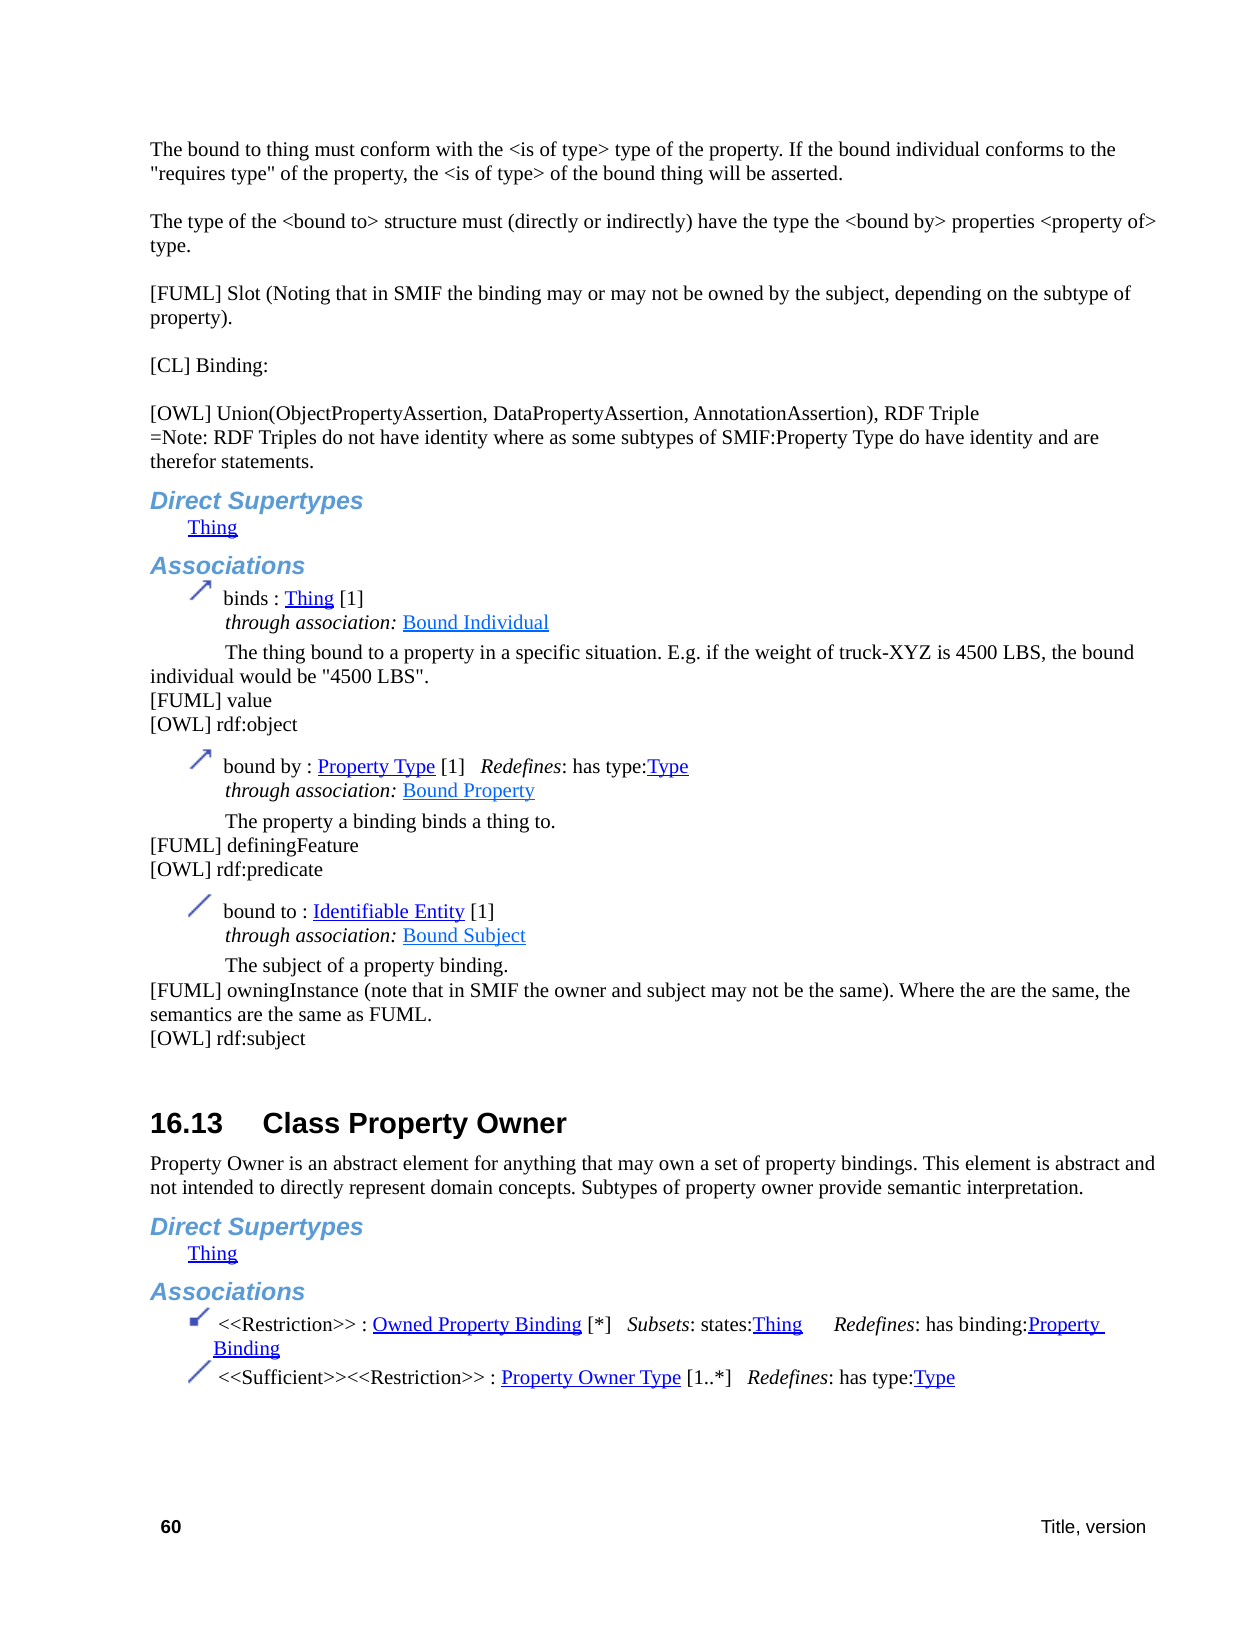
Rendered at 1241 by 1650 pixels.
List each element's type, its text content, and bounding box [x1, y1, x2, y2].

subtitle Class Property Owner [150, 1106, 1165, 1139]
picture [187, 748, 213, 774]
subtitle Direct Supertypes [150, 1212, 1165, 1241]
text <<Restriction>> : Owned Property Binding [*] Subsets: states:Thing Redefines: has binding:Property Binding [187, 1306, 1165, 1360]
text Thing [187, 1241, 1165, 1265]
subtitle Associations [150, 551, 1165, 580]
picture [187, 1359, 213, 1385]
text The thing bound to a property in a specific situation. E.g. if the weight of truck-XYZ is 4500 LBS, the bound individual would be "4500 LBS". [FUML] value [OWL] rdf:object [150, 640, 1165, 736]
text through association: Bound Subject [150, 923, 1165, 947]
text through association: Bound Individual [150, 610, 1165, 634]
picture [187, 1305, 213, 1331]
text The property a binding binds a thing to. [FUML] definingFeature [OWL] rdf:predicate [150, 809, 1165, 881]
picture [187, 893, 213, 919]
text through association: Bound Property [150, 778, 1165, 802]
subtitle Direct Supertypes [150, 486, 1165, 515]
text The subject of a property binding. [FUML] owningInstance (note that in SMIF the owner and subject may not be the same). Where the are the same, the semantics are the same as FUML. [OWL] rdf:subject [150, 953, 1165, 1050]
text <<Sufficient>><<Restriction>> : Property Owner Type [1..*] Redefines: has type:Type [187, 1360, 1165, 1389]
picture [187, 579, 213, 605]
text bound to : Identifiable Entity [1] [187, 893, 1165, 923]
text Property Owner is an abstract element for anything that may own a set of property bindings. This element is abstract and not intended to directly represent domain concepts. Subtypes of property owner provide semantic interpretation. [150, 1151, 1165, 1199]
text bound by : Property Type [1] Redefines: has type:Type [187, 749, 1165, 778]
text The bound to thing must conform with the <is of type> type of the property. If the bound individual conforms to the "requires type" of the property, the <is of type> of the bound thing will be asserted. The type of the <bound to> structure must (directly or indirectly) have the type the <bound by> properties <property of> type. [FUML] Slot (Noting that in SMIF the binding may or may not be owned by the subject, depending on the subtype of property). [CL] Binding: [OWL] Union(ObjectPropertyAssertion, DataPropertyAssertion, AnnotationAssertion), RDF Triple =Note: RDF Triples do not have identity where as some subtypes of SMIF:Property Type do have identity and are therefor statements. [150, 112, 1165, 473]
text binds : Thing [1] [187, 580, 1165, 610]
subtitle Associations [150, 1277, 1165, 1306]
text Thing [187, 515, 1165, 539]
